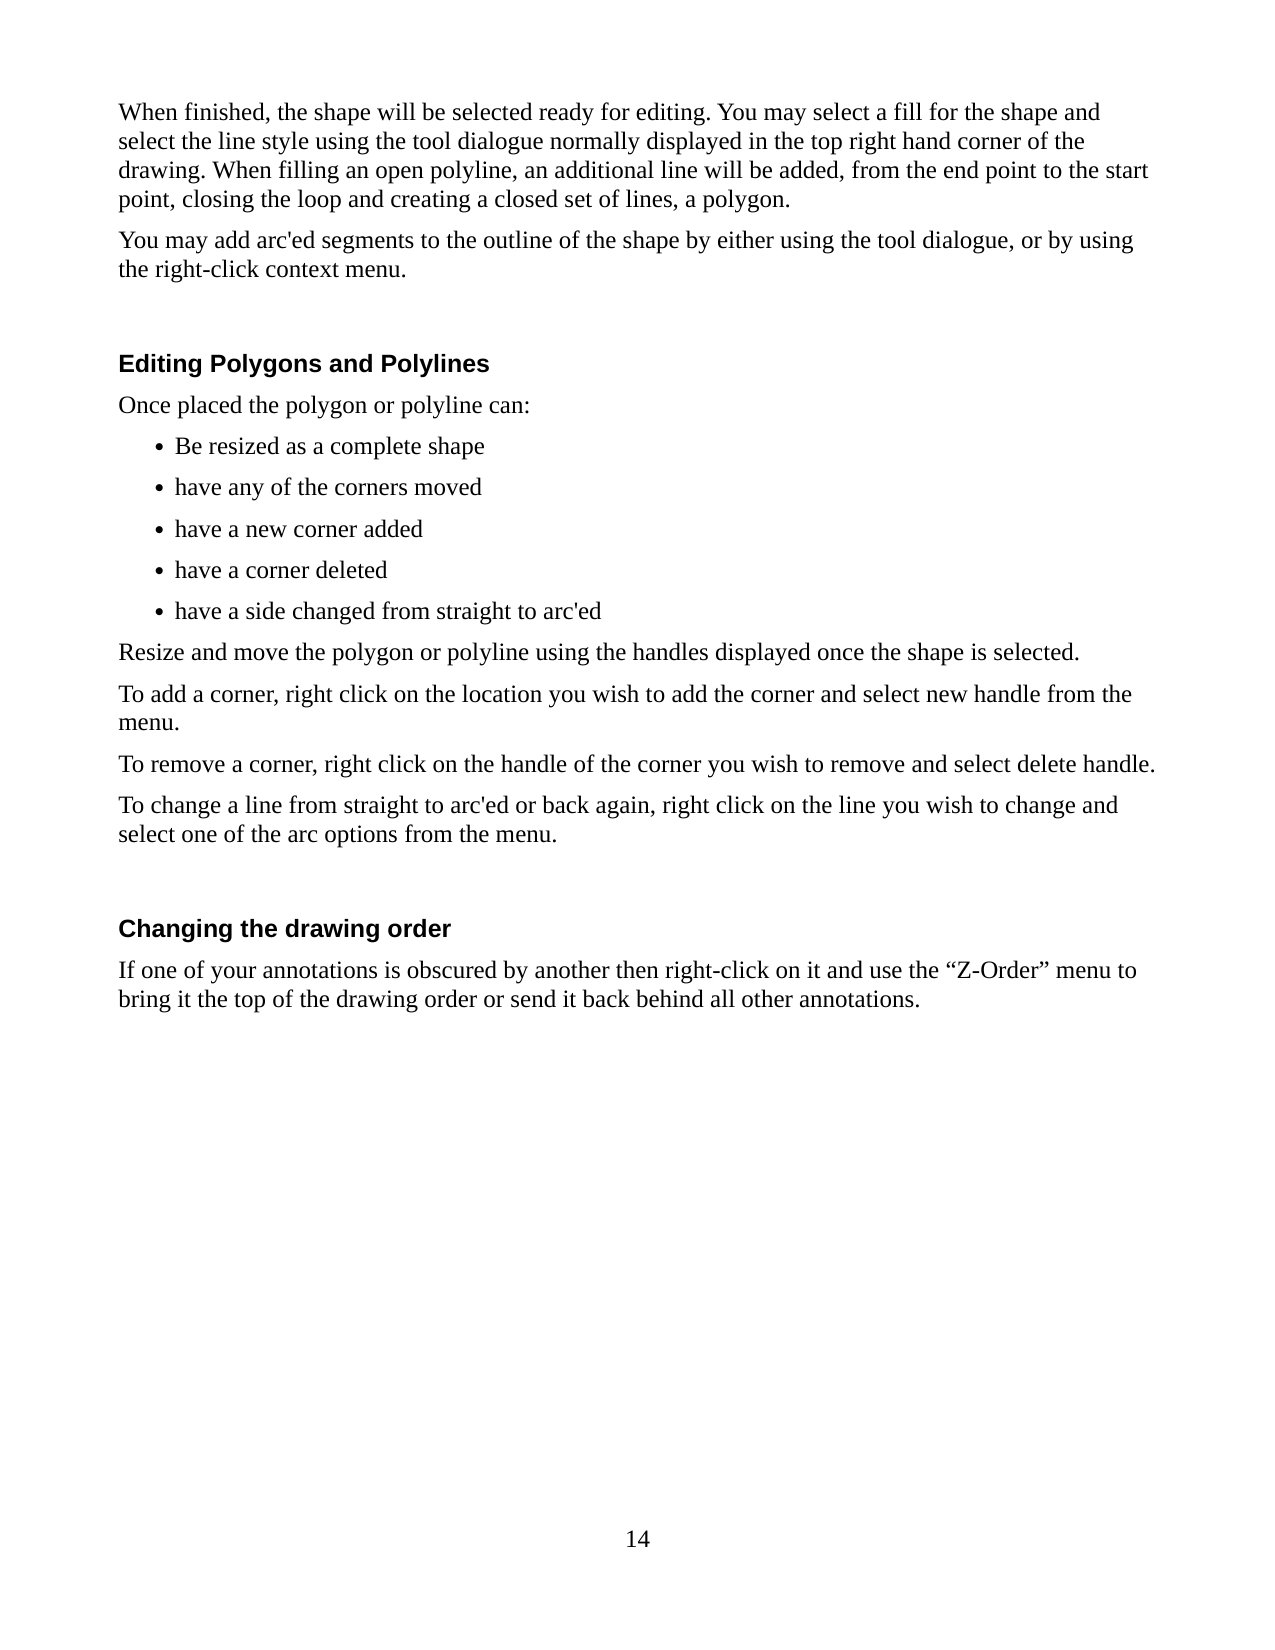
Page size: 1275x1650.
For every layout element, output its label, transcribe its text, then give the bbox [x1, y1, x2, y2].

text Changing the drawing order [118, 914, 1157, 942]
text Editing Polygons and Polylines [118, 349, 1157, 377]
text When finished, the shape will be selected ready for editing. You may select a fill for the shape and select the line style using the tool dialogue normally displayed in the top right hand corner of the drawing. When filling an open polyline, an additional line will be added, from the end point to the start point, closing the loop and creating a closed set of lines, a polygon. [118, 97, 1157, 212]
text · have a new corner added [156, 514, 1157, 542]
text To remove a corner, right click on the handle of the corner you wish to remove and select delete handle. [118, 749, 1157, 777]
text To add a corner, right click on the location you wish to add the corner and select new handle from the menu. [118, 679, 1157, 736]
text If one of your annotations is obscured by another then right-click on it and use the “Z-Order” menu to bring it the top of the drawing order or send it back behind all other annotations. [118, 955, 1157, 1012]
text · Be resized as a complete shape [156, 431, 1157, 460]
text · have any of the corners moved [156, 472, 1157, 501]
text Once placed the polygon or polyline can: [118, 390, 1157, 419]
text · have a corner deleted [156, 555, 1157, 584]
text You may add arc'ed segments to the outline of the shape by either using the tool dialogue, or by using the right-click context menu. [118, 225, 1157, 282]
text Resize and move the polygon or polyline using the handles displayed once the shape is selected. [118, 637, 1157, 666]
text To change a line from straight to arc'ed or back again, right click on the line you wish to change and select one of the arc options from the menu. [118, 790, 1157, 847]
text · have a side changed from straight to arc'ed [156, 596, 1157, 625]
